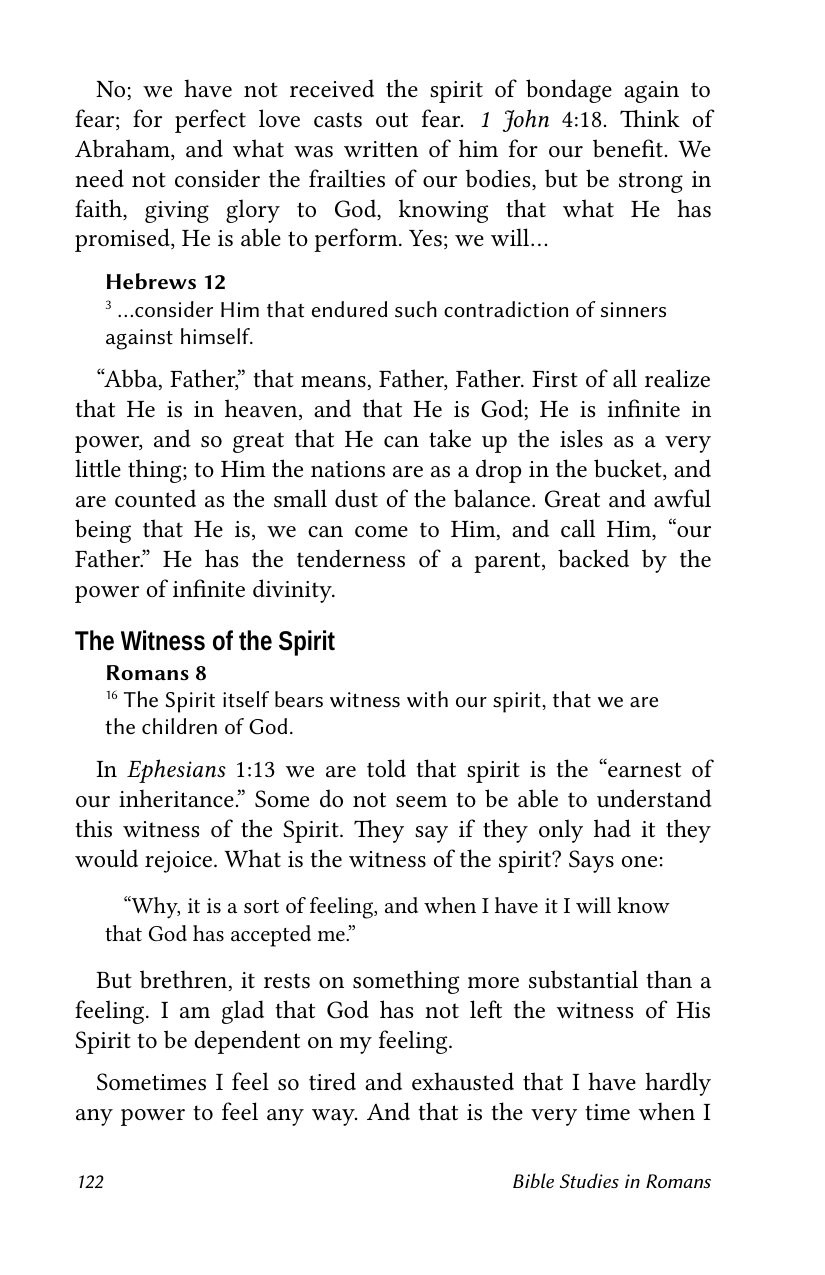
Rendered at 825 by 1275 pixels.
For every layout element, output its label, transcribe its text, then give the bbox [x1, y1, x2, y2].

subtitle The Witness of the Spirit [75, 626, 712, 657]
text “Abba, Father,” that means, Father, Father. First of all realize that He is in heaven, and that He is God; He is infinite in power, and so great that He can take up the isles as a very little thing; to Him the nations are as a drop in the bucket, and are counted as the small dust of the balance. Great and awful being that He is, we can come to Him, and call Him, “our Father.” He has the tenderness of a parent, backed by the power of infinite divinity. [75, 365, 712, 603]
text No; we have not received the spirit of bondage again to fear; for perfect love casts out fear. 1 John 4:18. Think of Abraham, and what was written of him for our benefit. We need not consider the frailties of our bodies, but be strong in faith, giving glory to God, knowing that what He has promised, He is able to perform. Yes; we will… [75, 75, 712, 253]
text In Ephesians 1:13 we are told that spirit is the “earnest of our inheritance.” Some do not seem to be able to understand this witness of the Spirit. They say if they only had it they would rejoice. What is the witness of the spirit? Says one: [75, 756, 712, 874]
text 3 ...consider Him that endured such contradiction of sinners against himself. [105, 297, 682, 350]
text Sometimes I feel so tired and exhausted that I have hardly any power to feel any way. And that is the very time when I [75, 1068, 712, 1126]
text 16 The Spirit itself bears witness with our spirit, that we are the children of God. [105, 687, 682, 740]
text Hebrews 12 [105, 269, 712, 296]
text But brethren, it rests on something more substantial than a feeling. I am glad that God has not left the witness of His Spirit to be dependent on my feeling. [75, 966, 712, 1054]
text “Why, it is a sort of feeling, and when I have it I will know that God has accepted me.” [105, 893, 682, 947]
text Romans 8 [105, 659, 712, 686]
